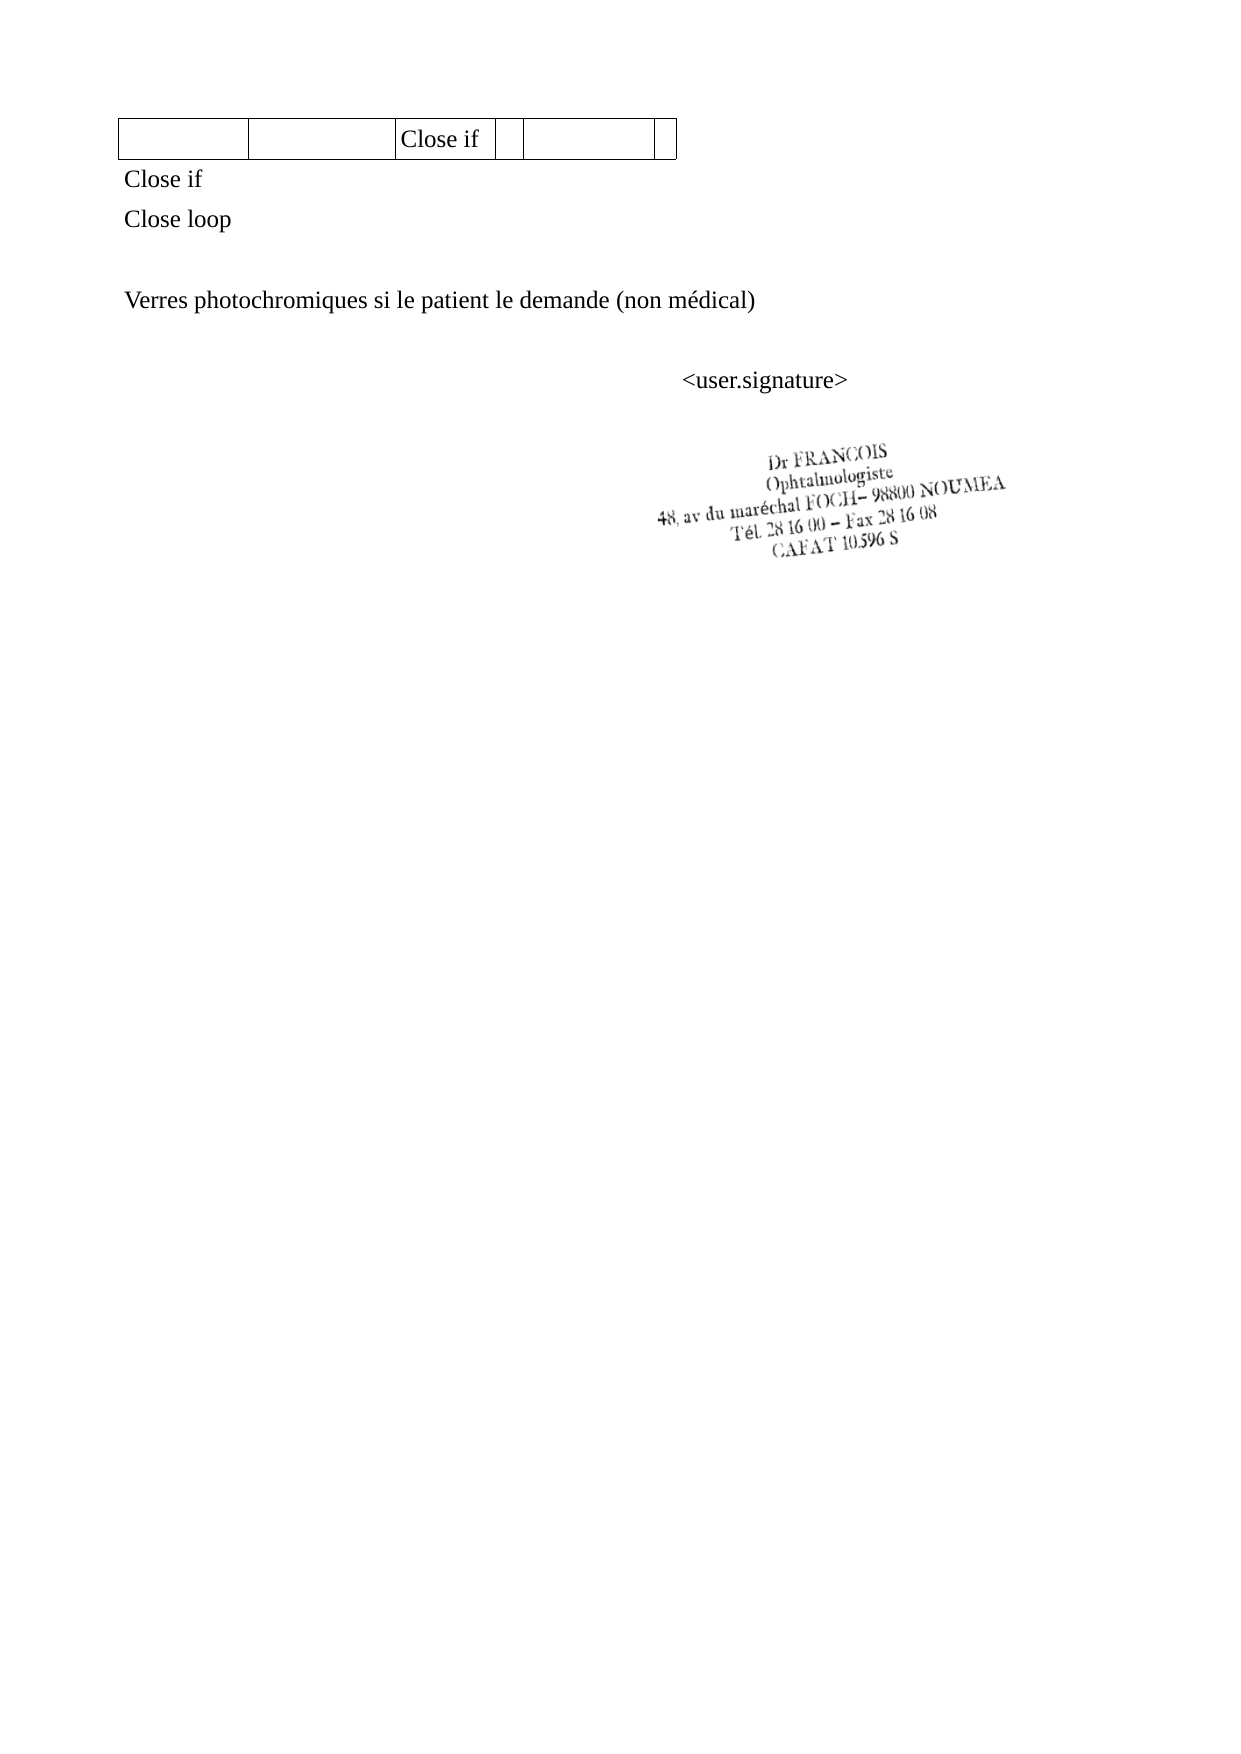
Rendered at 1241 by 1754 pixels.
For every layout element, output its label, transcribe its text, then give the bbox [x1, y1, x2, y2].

table_cell [395, 160, 495, 199]
table_cell <user.signature> [676, 360, 926, 400]
table_cell [496, 119, 523, 158]
table_cell [495, 360, 523, 400]
table_cell [395, 199, 495, 239]
table_cell Verres photochromiques si le patient le demande (non médical) [118, 279, 926, 319]
table_cell [118, 319, 926, 359]
table_cell [118, 239, 248, 279]
table_cell [495, 239, 523, 279]
table_cell [249, 119, 395, 158]
table_cell Close if [396, 119, 495, 158]
table_cell [523, 160, 654, 199]
table_cell [654, 160, 676, 199]
table_cell [495, 199, 523, 239]
table_cell [524, 119, 654, 158]
table_cell [119, 119, 248, 158]
table_cell [249, 360, 395, 400]
table_cell Close if [118, 160, 248, 199]
table_cell [676, 159, 926, 199]
table_cell [677, 118, 926, 158]
picture [657, 443, 1006, 558]
table_cell [523, 239, 654, 279]
table_cell [395, 360, 495, 400]
table_cell [523, 199, 654, 239]
table_cell Close loop [118, 199, 248, 239]
table_cell [676, 199, 926, 239]
table_cell [654, 360, 676, 400]
table_cell [249, 239, 395, 279]
table_cell [118, 360, 248, 400]
table_cell [249, 160, 395, 199]
table_cell [655, 119, 676, 158]
table_cell [676, 239, 926, 279]
table_cell [654, 199, 676, 239]
table_cell [395, 239, 495, 279]
table_cell [654, 239, 676, 279]
table_cell [523, 360, 654, 400]
table_cell [249, 199, 395, 239]
table_cell [495, 160, 523, 199]
